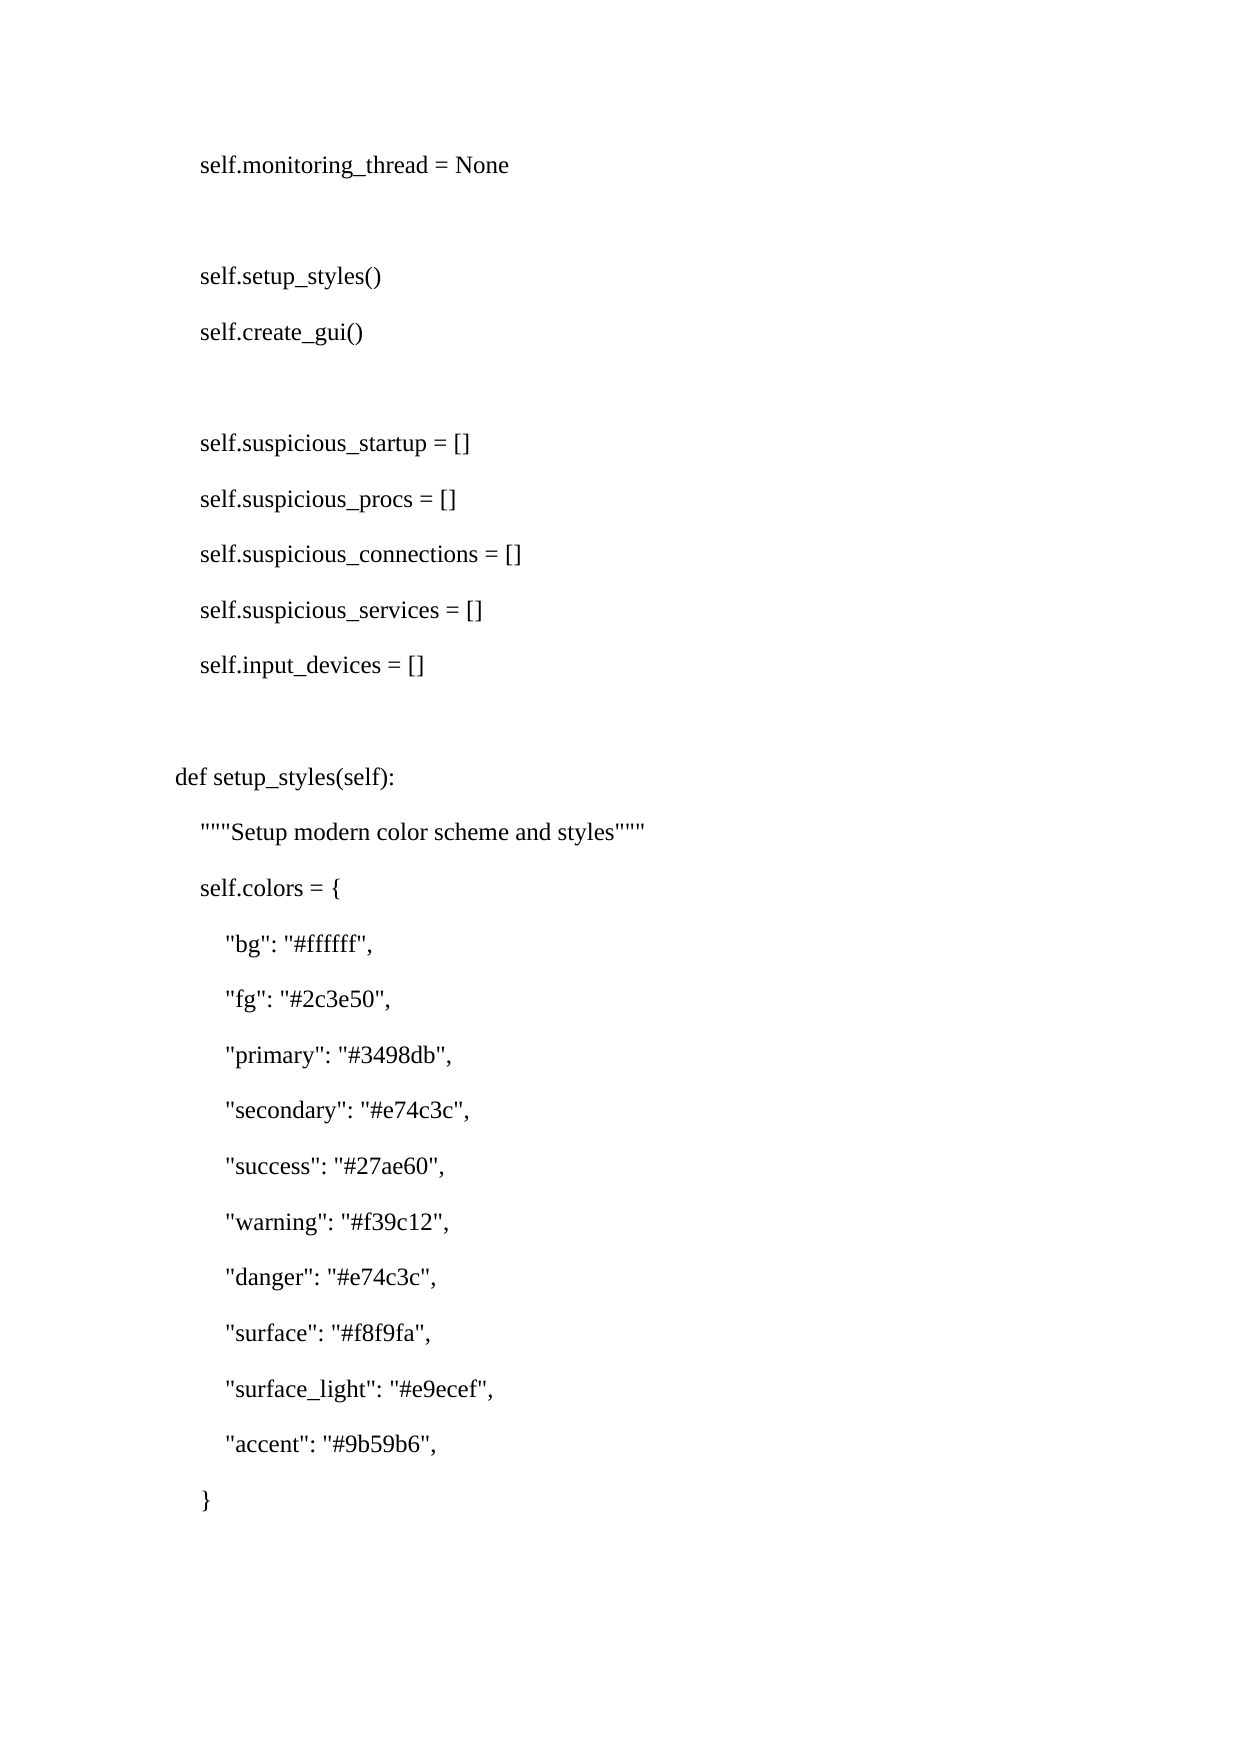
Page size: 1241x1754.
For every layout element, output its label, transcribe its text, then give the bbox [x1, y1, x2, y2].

text self.setup_styles() [150, 261, 1091, 290]
text "danger": "#e74c3c", [150, 1262, 1091, 1291]
text self.suspicious_services = [] [150, 595, 1091, 624]
text } [150, 1485, 1091, 1514]
text "secondary": "#e74c3c", [150, 1096, 1091, 1124]
text self.suspicious_connections = [] [150, 539, 1091, 568]
text "surface": "#f8f9fa", [150, 1318, 1091, 1347]
text self.monitoring_thread = None [150, 150, 1091, 179]
text "bg": "#ffffff", [150, 929, 1091, 957]
text """Setup modern color scheme and styles""" [150, 817, 1091, 846]
text "fg": "#2c3e50", [150, 984, 1091, 1013]
text self.create_gui() [150, 317, 1091, 346]
text "accent": "#9b59b6", [150, 1429, 1091, 1458]
text "success": "#27ae60", [150, 1151, 1091, 1180]
text self.suspicious_procs = [] [150, 484, 1091, 512]
text "surface_light": "#e9ecef", [150, 1374, 1091, 1402]
text def setup_styles(self): [150, 762, 1091, 791]
text "warning": "#f39c12", [150, 1207, 1091, 1236]
text "primary": "#3498db", [150, 1040, 1091, 1069]
text self.suspicious_startup = [] [150, 428, 1091, 457]
text self.input_devices = [] [150, 651, 1091, 679]
text self.colors = { [150, 873, 1091, 902]
